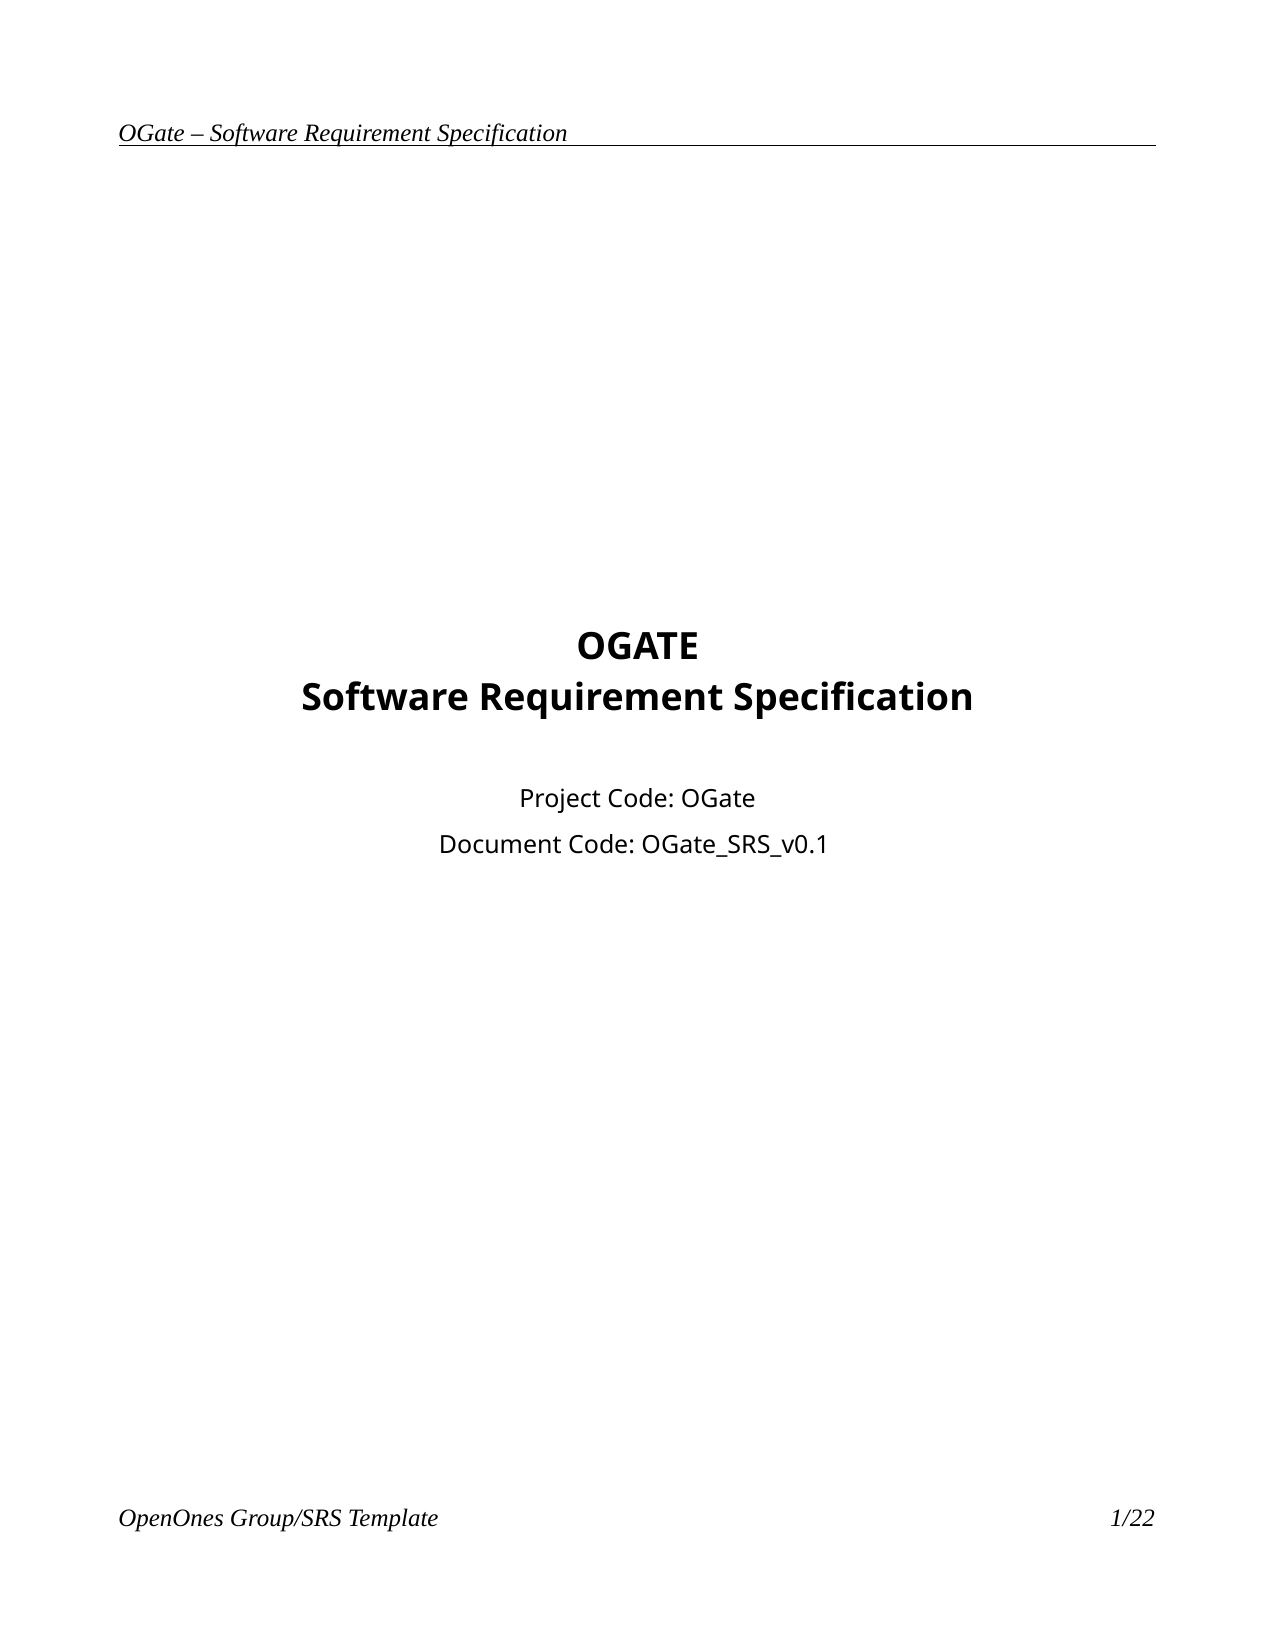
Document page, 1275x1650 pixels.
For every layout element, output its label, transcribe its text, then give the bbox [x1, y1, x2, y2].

text Project Code: OGate [118, 780, 1157, 814]
text Software Requirement Specification [118, 670, 1157, 721]
text OGATE [118, 619, 1157, 670]
text Document Code: OGate_SRS_v0.1 [118, 827, 1157, 861]
